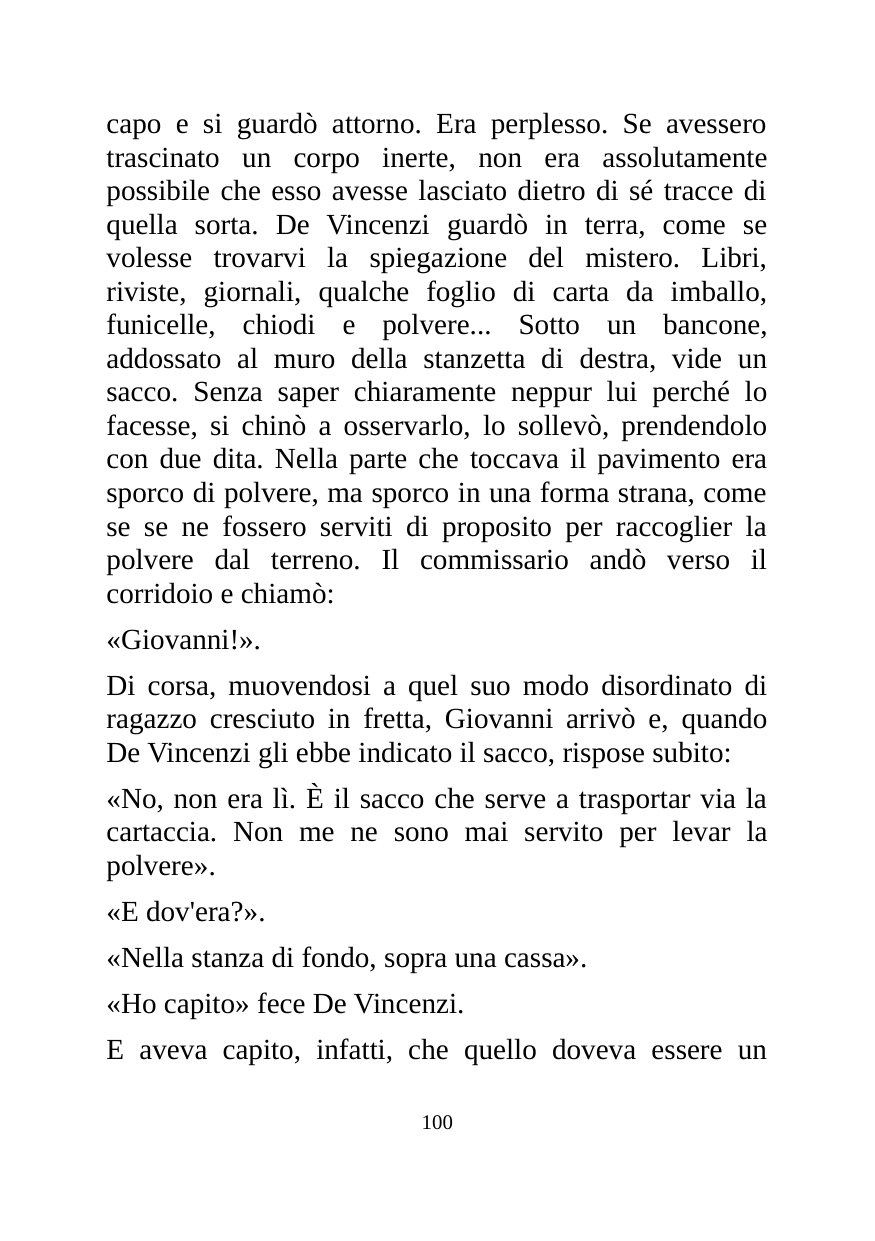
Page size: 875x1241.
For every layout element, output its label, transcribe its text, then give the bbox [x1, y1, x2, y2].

text «No, non era lì. È il sacco che serve a trasportar via la cartaccia. Non me ne sono mai servito per levar la polvere». [106, 781, 768, 882]
text «Giovanni!». [106, 622, 768, 655]
text capo e si guardò attorno. Era perplesso. Se avessero trascinato un corpo inerte, non era assolutamente possibile che esso avesse lasciato dietro di sé tracce di quella sorta. De Vincenzi guardò in terra, come se volesse trovarvi la spiegazione del mistero. Libri, riviste, giornali, qualche foglio di carta da imballo, funicelle, chiodi e polvere... Sotto un bancone, addossato al muro della stanzetta di destra, vide un sacco. Senza saper chiaramente neppur lui perché lo facesse, si chinò a osservarlo, lo sollevò, prendendolo con due dita. Nella parte che toccava il pavimento era sporco di polvere, ma sporco in una forma strana, come se se ne fossero serviti di proposito per raccoglier la polvere dal terreno. Il commissario andò verso il corridoio e chiamò: [106, 106, 768, 609]
text E aveva capito, infatti, che quello doveva essere un [106, 1032, 768, 1066]
text «Nella stanza di fondo, sopra una cassa». [106, 940, 768, 974]
text «E dov'era?». [106, 894, 768, 928]
text «Ho capito» fece De Vincenzi. [106, 986, 768, 1020]
text Di corsa, muovendosi a quel suo modo disordinato di ragazzo cresciuto in fretta, Giovanni arrivò e, quando De Vincenzi gli ebbe indicato il sacco, rispose subito: [106, 668, 768, 768]
